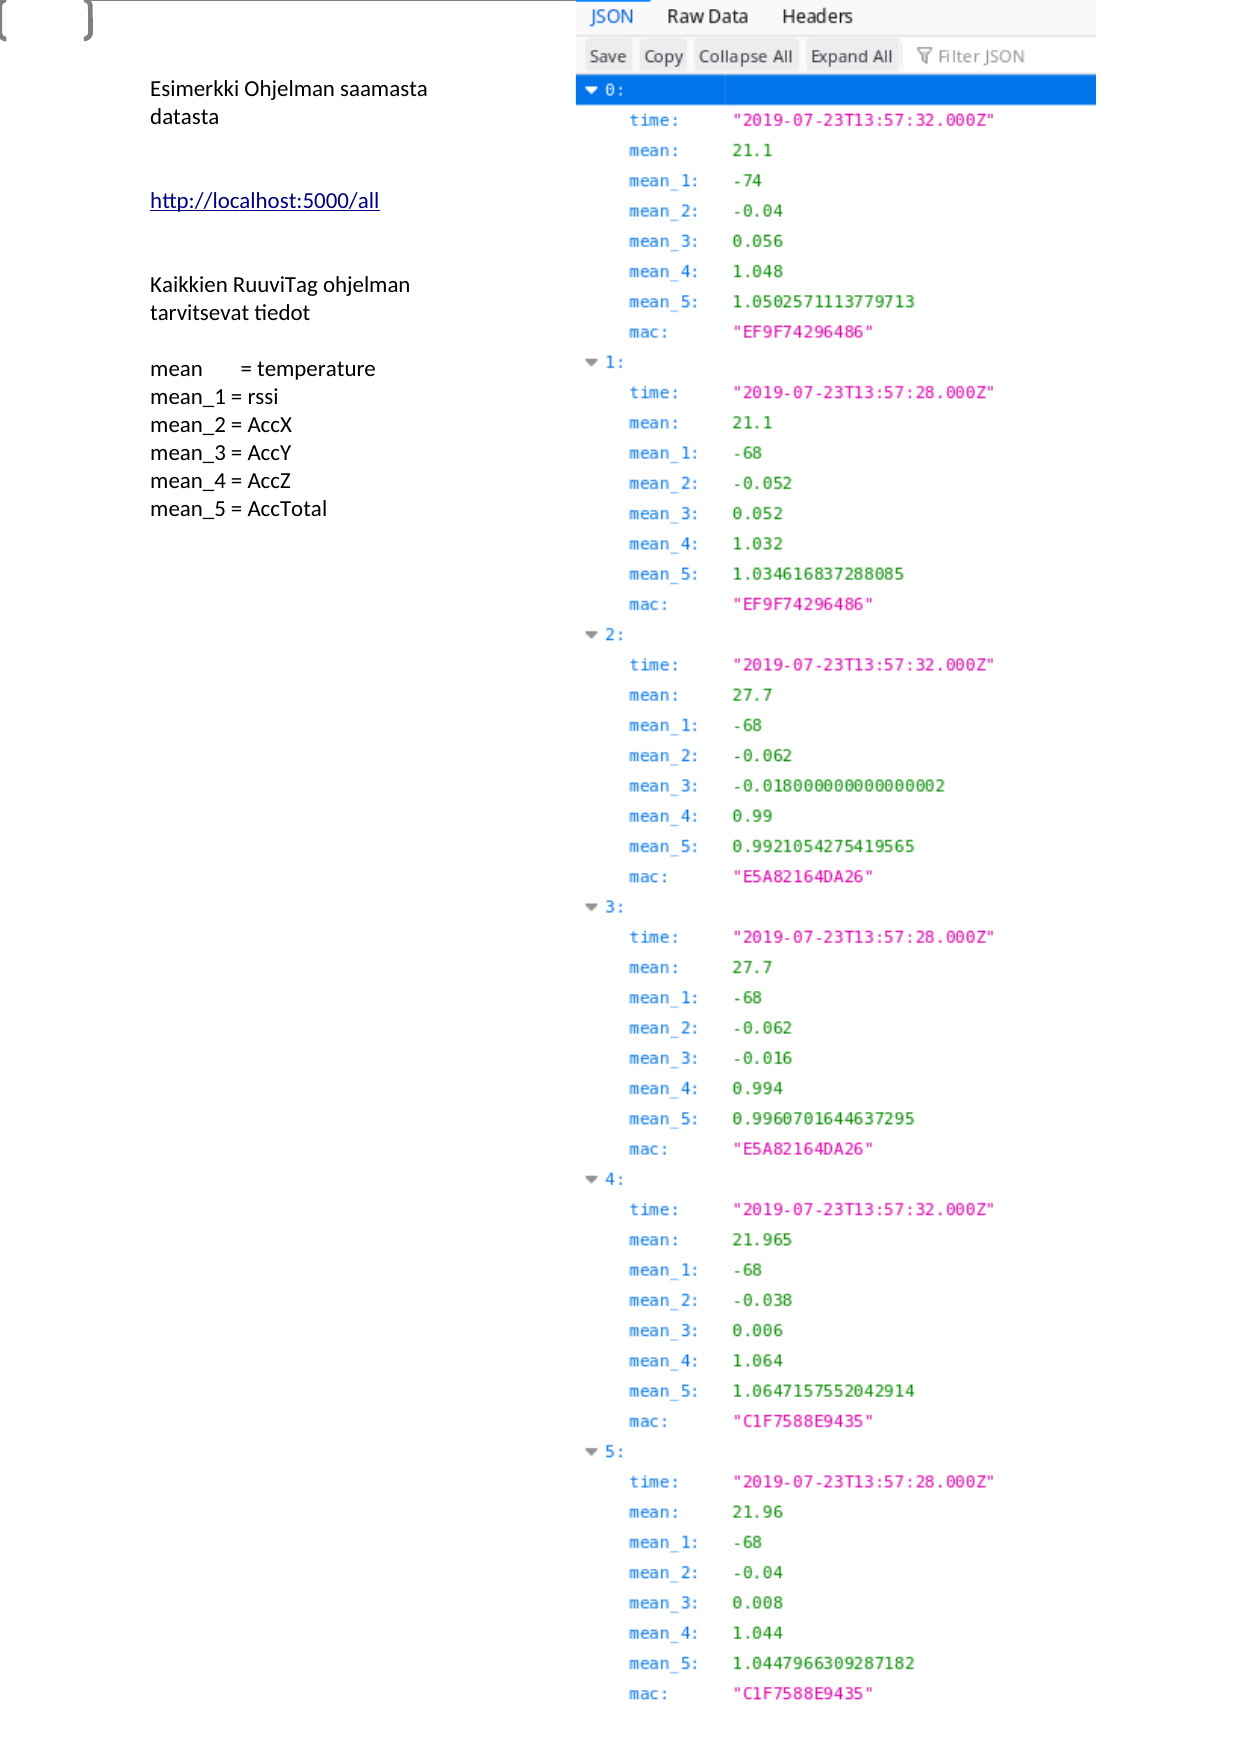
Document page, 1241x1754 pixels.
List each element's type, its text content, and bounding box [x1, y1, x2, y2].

picture [575, 0, 1096, 1754]
text mean_2 = AccX [150, 410, 575, 438]
text mean_1 = rssi [150, 382, 575, 410]
text Esimerkki Ohjelman saamasta [150, 74, 575, 102]
text mean_5 = AccTotal [150, 494, 575, 522]
text Kaikkien RuuviTag ohjelman [150, 270, 575, 298]
text http://localhost:5000/all [150, 186, 575, 214]
text mean = temperature [150, 354, 575, 382]
text tarvitsevat tiedot [150, 298, 575, 326]
text datasta [150, 102, 575, 130]
text mean_3 = AccY [150, 438, 575, 466]
text mean_4 = AccZ [150, 466, 575, 494]
